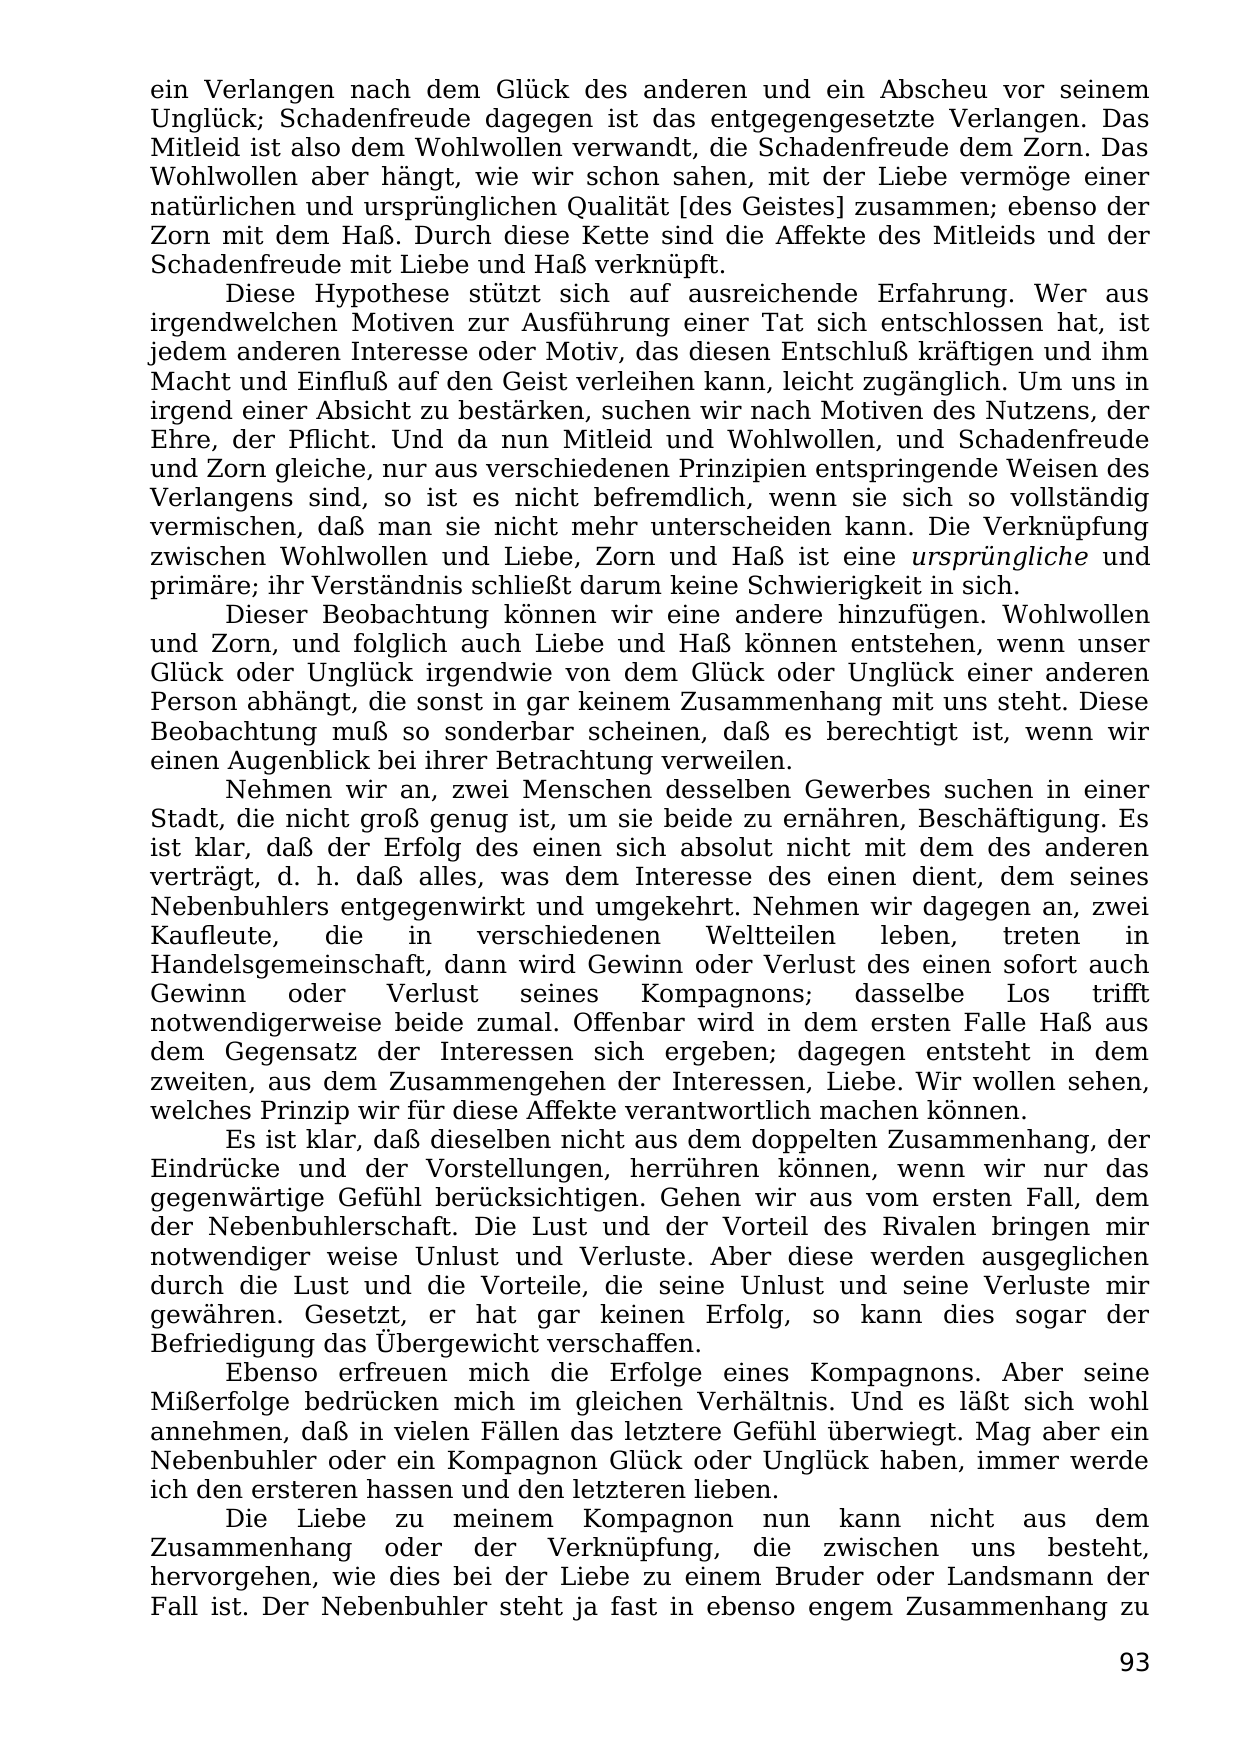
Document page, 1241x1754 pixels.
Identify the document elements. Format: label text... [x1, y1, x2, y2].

text ein Verlangen nach dem Glück des anderen und ein Abscheu vor seinem Unglück; Schadenfreude dagegen ist das entgegengesetzte Verlangen. Das Mitleid ist also dem Wohlwollen verwandt, die Schadenfreude dem Zorn. Das Wohlwollen aber hängt, wie wir schon sahen, mit der Liebe vermöge einer natürlichen und ursprünglichen Qualität [des Geistes] zusammen; ebenso der Zorn mit dem Haß. Durch diese Kette sind die Affekte des Mitleids und der Schadenfreude mit Liebe und Haß verknüpft. [150, 75, 1151, 279]
text Ebenso erfreuen mich die Erfolge eines Kompagnons. Aber seine Mißerfolge bedrücken mich im gleichen Verhältnis. Und es läßt sich wohl annehmen, daß in vielen Fällen das letztere Gefühl überwiegt. Mag aber ein Nebenbuhler oder ein Kompagnon Glück oder Unglück haben, immer werde ich den ersteren hassen und den letzteren lieben. [150, 1358, 1151, 1504]
text Dieser Beobachtung können wir eine andere hinzufügen. Wohlwollen und Zorn, und folglich auch Liebe und Haß können entstehen, wenn unser Glück oder Unglück irgendwie von dem Glück oder Unglück einer anderen Person abhängt, die sonst in gar keinem Zusammenhang mit uns steht. Diese Beobachtung muß so sonderbar scheinen, daß es berechtigt ist, wenn wir einen Augenblick bei ihrer Betrachtung verweilen. [150, 600, 1151, 775]
text Es ist klar, daß dieselben nicht aus dem doppelten Zusammenhang, der Eindrücke und der Vorstellungen, herrühren können, wenn wir nur das gegenwärtige Gefühl berücksichtigen. Gehen wir aus vom ersten Fall, dem der Nebenbuhlerschaft. Die Lust und der Vorteil des Rivalen bringen mir notwendiger weise Unlust und Verluste. Aber diese werden ausgeglichen durch die Lust und die Vorteile, die seine Unlust und seine Verluste mir gewähren. Gesetzt, er hat gar keinen Erfolg, so kann dies sogar der Befriedigung das Übergewicht verschaffen. [150, 1125, 1151, 1358]
text Die Liebe zu meinem Kompagnon nun kann nicht aus dem Zusammenhang oder der Verknüpfung, die zwischen uns besteht, hervorgehen, wie dies bei der Liebe zu einem Bruder oder Landsmann der Fall ist. Der Nebenbuhler steht ja fast in ebenso engem Zusammenhang zu [150, 1504, 1151, 1621]
text Nehmen wir an, zwei Menschen desselben Gewerbes suchen in einer Stadt, die nicht groß genug ist, um sie beide zu ernähren, Beschäftigung. Es ist klar, daß der Erfolg des einen sich absolut nicht mit dem des anderen verträgt, d. h. daß alles, was dem Interesse des einen dient, dem seines Nebenbuhlers entgegenwirkt und umgekehrt. Nehmen wir dagegen an, zwei Kaufleute, die in verschiedenen Weltteilen leben, treten in Handelsgemeinschaft, dann wird Gewinn oder Verlust des einen sofort auch Gewinn oder Verlust seines Kompagnons; dasselbe Los trifft notwendigerweise beide zumal. Offenbar wird in dem ersten Falle Haß aus dem Gegensatz der Interessen sich ergeben; dagegen entsteht in dem zweiten, aus dem Zusammengehen der Interessen, Liebe. Wir wollen sehen, welches Prinzip wir für diese Affekte verantwortlich machen können. [150, 775, 1151, 1125]
text Diese Hypothese stützt sich auf ausreichende Erfahrung. Wer aus irgendwelchen Motiven zur Ausführung einer Tat sich entschlossen hat, ist jedem anderen Interesse oder Motiv, das diesen Entschluß kräftigen und ihm Macht und Einfluß auf den Geist verleihen kann, leicht zugänglich. Um uns in irgend einer Absicht zu bestärken, suchen wir nach Motiven des Nutzens, der Ehre, der Pflicht. Und da nun Mitleid und Wohlwollen, und Schadenfreude und Zorn gleiche, nur aus verschiedenen Prinzipien entspringende Weisen des Verlangens sind, so ist es nicht befremdlich, wenn sie sich so vollständig vermischen, daß man sie nicht mehr unterscheiden kann. Die Verknüpfung zwischen Wohlwollen und Liebe, Zorn und Haß ist eine ursprüngliche und primäre; ihr Verständnis schließt darum keine Schwierigkeit in sich. [150, 279, 1151, 600]
